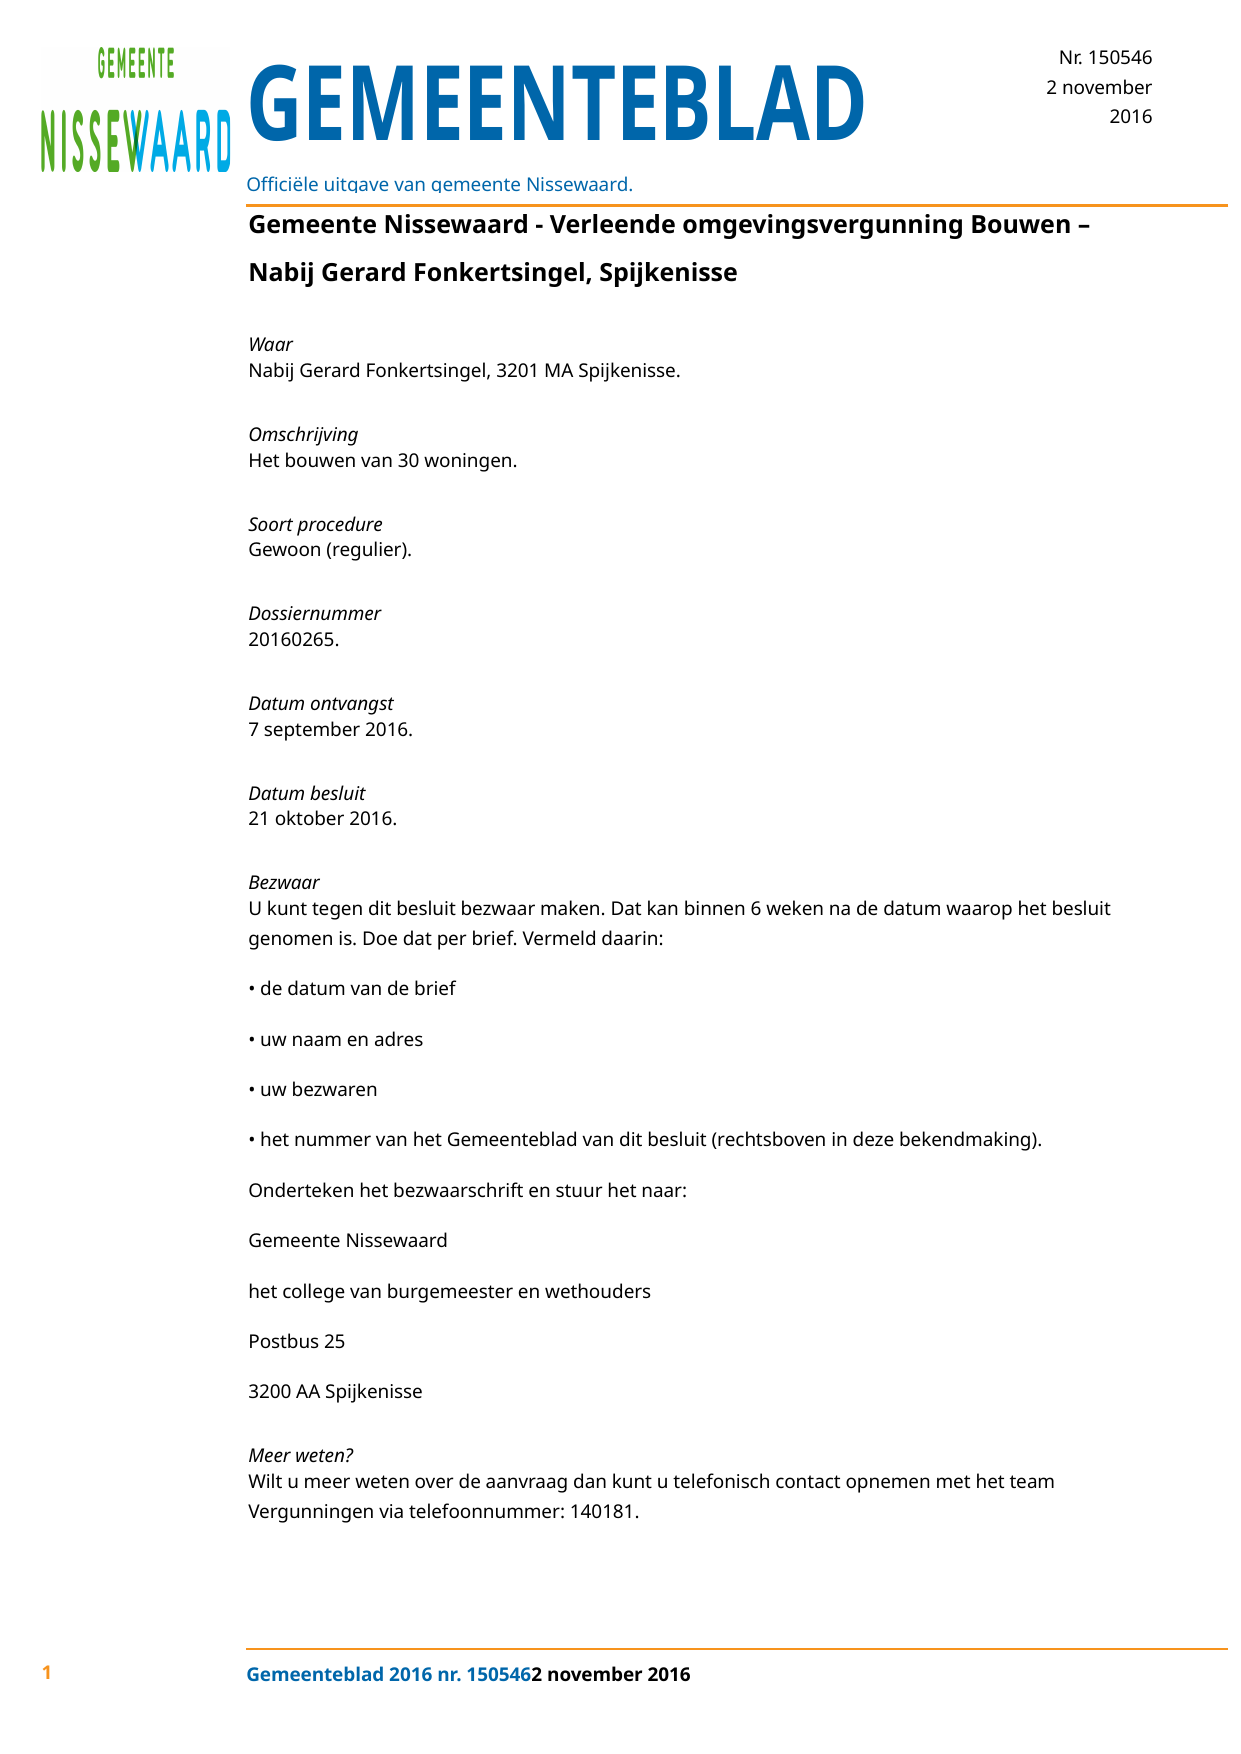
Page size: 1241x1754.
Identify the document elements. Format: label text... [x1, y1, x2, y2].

picture [41, 47, 231, 172]
text 3200 AA Spijkenisse [248, 1379, 1152, 1404]
text Bezwaar [248, 869, 1152, 895]
text Waar [248, 331, 1152, 357]
text Dossiernummer [248, 601, 1152, 626]
picture [201, 122, 206, 138]
text 7 september 2016. [248, 716, 1152, 742]
text Datum ontvangst [248, 690, 1152, 716]
text Onderteken het bezwaarschrift en stuur het naar: [248, 1177, 1152, 1203]
text • het nummer van het Gemeenteblad van dit besluit (rechtsboven in deze bekendmaking). [248, 1127, 1152, 1152]
text Gemeente Nissewaard [248, 1227, 1152, 1253]
picture [176, 157, 187, 172]
text 21 oktober 2016. [248, 806, 1152, 831]
text Nabij Gerard Fonkertsingel, 3201 MA Spijkenisse. [248, 357, 1152, 383]
picture [222, 122, 227, 160]
text • uw bezwaren [248, 1076, 1152, 1102]
text Datum besluit [248, 780, 1152, 806]
text Postbus 25 [248, 1328, 1152, 1354]
text Omschrijving [248, 421, 1152, 447]
text Soort procedure [248, 511, 1152, 537]
text Het bouwen van 30 woningen. [248, 447, 1152, 473]
text Gemeente Nissewaard - Verleende omgevingsvergunning Bouwen – Nabij Gerard Fonkertsingel, Spijkenisse [248, 207, 1152, 288]
text het college van burgemeester en wethouders [248, 1278, 1152, 1303]
text U kunt tegen dit besluit bezwaar maken. Dat kan binnen 6 weken na de datum waarop het besluit genomen is. Doe dat per brief. Vermeld daarin: [248, 895, 1152, 951]
text Wilt u meer weten over de aanvraag dan kunt u telefonisch contact opnemen met het team Vergunningen via telefoonnummer: 140181. [248, 1468, 1152, 1524]
picture [154, 157, 165, 172]
text Meer weten? [248, 1443, 1152, 1468]
text • uw naam en adres [248, 1026, 1152, 1051]
text Gewoon (regulier). [248, 537, 1152, 562]
text 20160265. [248, 626, 1152, 652]
picture [200, 151, 206, 172]
text • de datum van de brief [248, 975, 1152, 1001]
